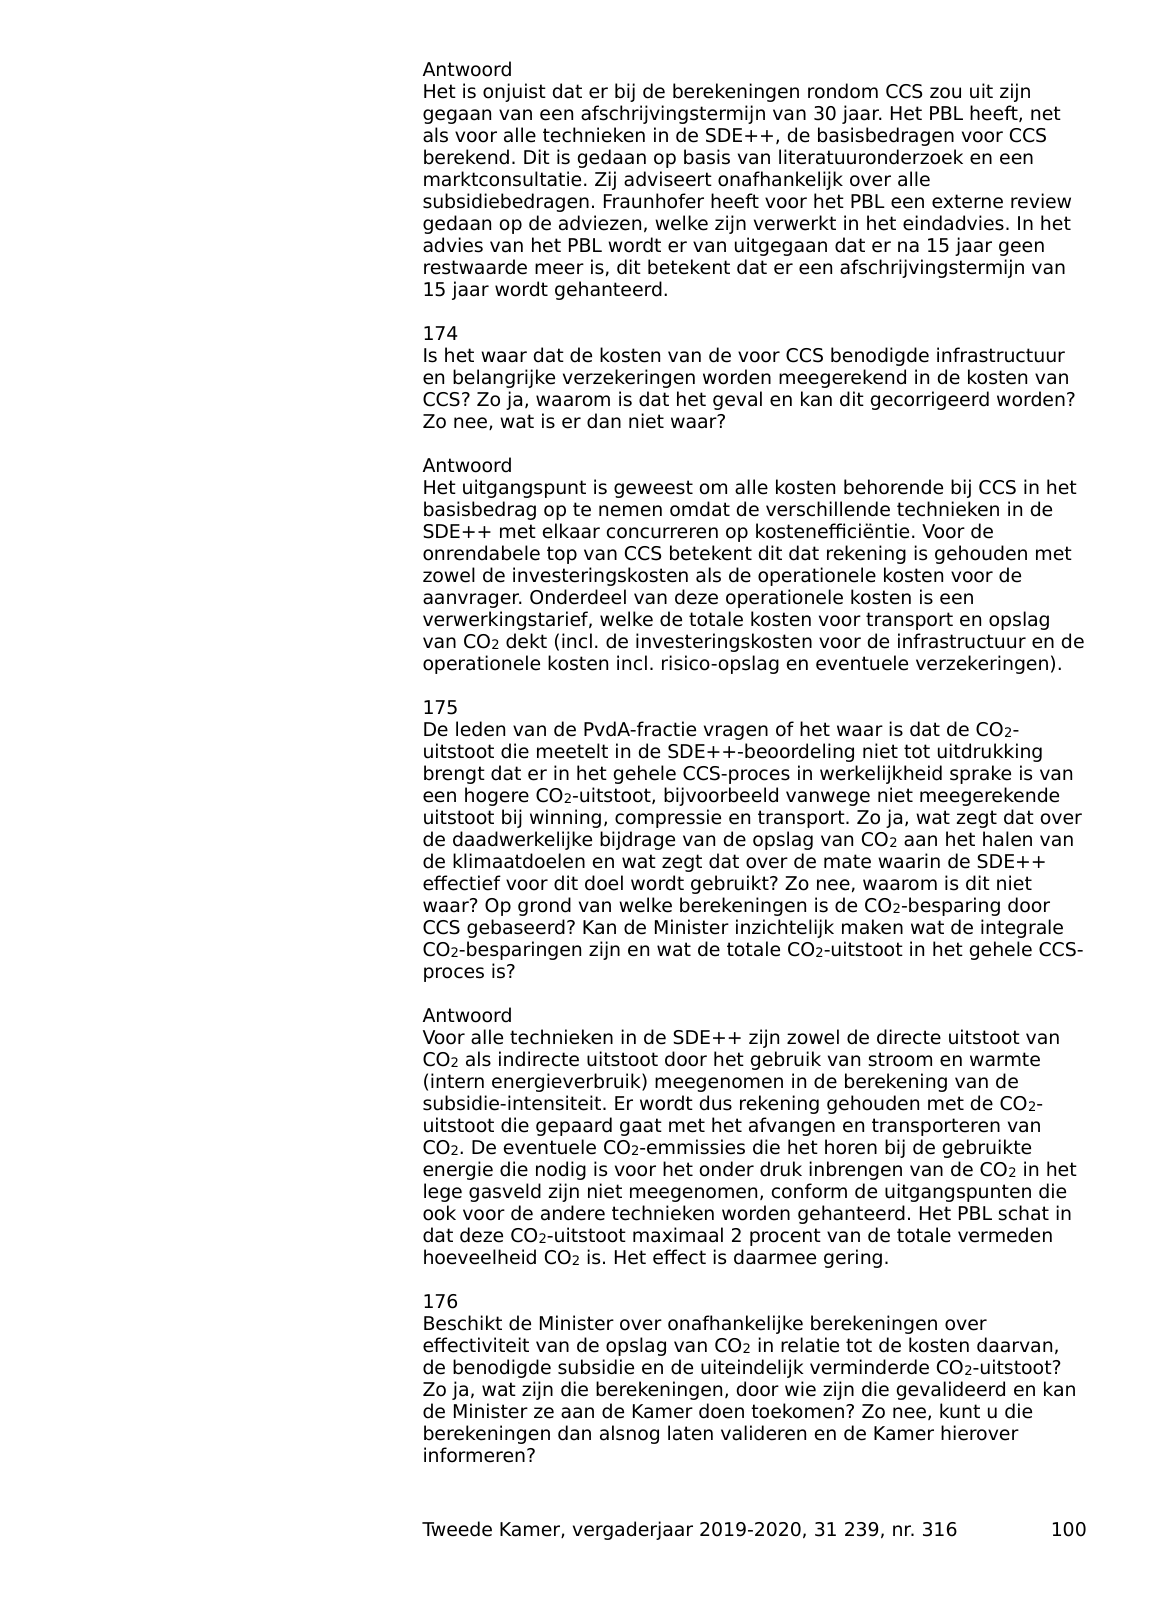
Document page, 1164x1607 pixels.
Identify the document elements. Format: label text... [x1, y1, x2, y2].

text Is het waar dat de kosten van de voor CCS benodigde infrastructuur en belangrijke verzekeringen worden meegerekend in de kosten van CCS? Zo ja, waarom is dat het geval en kan dit gecorrigeerd worden? Zo nee, wat is er dan niet waar? [422, 345, 1087, 433]
text De leden van de PvdA-fractie vragen of het waar is dat de CO2-uitstoot die meetelt in de SDE++-beoordeling niet tot uitdrukking brengt dat er in het gehele CCS-proces in werkelijkheid sprake is van een hogere CO2-uitstoot, bijvoorbeeld vanwege niet meegerekende uitstoot bij winning, compressie en transport. Zo ja, wat zegt dat over de daadwerkelijke bijdrage van de opslag van CO2 aan het halen van de klimaatdoelen en wat zegt dat over de mate waarin de SDE++ effectief voor dit doel wordt gebruikt? Zo nee, waarom is dit niet waar? Op grond van welke berekeningen is de CO2-besparing door CCS gebaseerd? Kan de Minister inzichtelijk maken wat de integrale CO2-besparingen zijn en wat de totale CO2-uitstoot in het gehele CCS-proces is? [422, 719, 1087, 983]
text Antwoord [422, 1005, 1087, 1027]
text 176 [422, 1291, 1087, 1313]
text Het uitgangspunt is geweest om alle kosten behorende bij CCS in het basisbedrag op te nemen omdat de verschillende technieken in de SDE++ met elkaar concurreren op kostenefficiëntie. Voor de onrendabele top van CCS betekent dit dat rekening is gehouden met zowel de investeringskosten als de operationele kosten voor de aanvrager. Onderdeel van deze operationele kosten is een verwerkingstarief, welke de totale kosten voor transport en opslag van CO2 dekt (incl. de investeringskosten voor de infrastructuur en de operationele kosten incl. risico-opslag en eventuele verzekeringen). [422, 477, 1087, 675]
text 175 [422, 697, 1087, 719]
text Het is onjuist dat er bij de berekeningen rondom CCS zou uit zijn gegaan van een afschrijvingstermijn van 30 jaar. Het PBL heeft, net als voor alle technieken in de SDE++, de basisbedragen voor CCS berekend. Dit is gedaan op basis van literatuuronderzoek en een marktconsultatie. Zij adviseert onafhankelijk over alle subsidiebedragen. Fraunhofer heeft voor het PBL een externe review gedaan op de adviezen, welke zijn verwerkt in het eindadvies. In het advies van het PBL wordt er van uitgegaan dat er na 15 jaar geen restwaarde meer is, dit betekent dat er een afschrijvingstermijn van 15 jaar wordt gehanteerd. [422, 81, 1087, 301]
text 174 [422, 323, 1087, 345]
text Antwoord [422, 59, 1087, 81]
text Beschikt de Minister over onafhankelijke berekeningen over effectiviteit van de opslag van CO2 in relatie tot de kosten daarvan, de benodigde subsidie en de uiteindelijk verminderde CO2-uitstoot? Zo ja, wat zijn die berekeningen, door wie zijn die gevalideerd en kan de Minister ze aan de Kamer doen toekomen? Zo nee, kunt u die berekeningen dan alsnog laten valideren en de Kamer hierover informeren? [422, 1313, 1087, 1467]
text Voor alle technieken in de SDE++ zijn zowel de directe uitstoot van CO2 als indirecte uitstoot door het gebruik van stroom en warmte (intern energieverbruik) meegenomen in de berekening van de subsidie-intensiteit. Er wordt dus rekening gehouden met de CO2-uitstoot die gepaard gaat met het afvangen en transporteren van CO2. De eventuele CO2-emmissies die het horen bij de gebruikte energie die nodig is voor het onder druk inbrengen van de CO2 in het lege gasveld zijn niet meegenomen, conform de uitgangspunten die ook voor de andere technieken worden gehanteerd. Het PBL schat in dat deze CO2-uitstoot maximaal 2 procent van de totale vermeden hoeveelheid CO2 is. Het effect is daarmee gering. [422, 1027, 1087, 1269]
text Antwoord [422, 455, 1087, 477]
